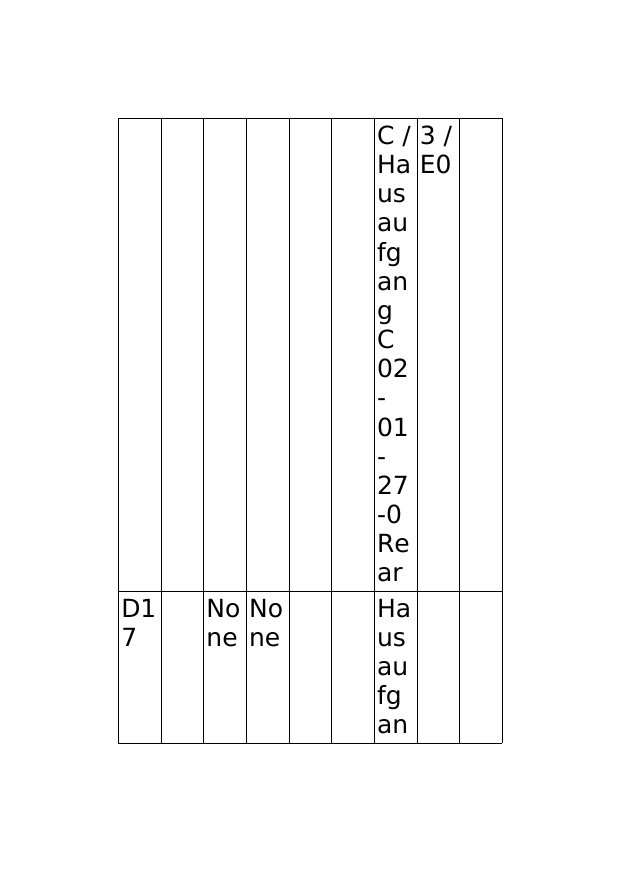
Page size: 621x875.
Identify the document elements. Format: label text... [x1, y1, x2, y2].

table_cell [162, 592, 203, 742]
table_cell Hausaufgan [375, 592, 417, 742]
table_cell C / Hausaufgang C 02-01-27-0 Rear [375, 119, 417, 591]
table_cell [204, 119, 246, 591]
table_cell None [247, 592, 289, 742]
table_cell [332, 592, 374, 742]
table_cell [290, 592, 331, 742]
table_cell [332, 119, 374, 591]
table_cell [460, 119, 502, 591]
table_cell None [204, 592, 246, 742]
table_cell [418, 592, 459, 742]
table_cell [290, 119, 331, 591]
table_cell [119, 119, 161, 591]
table_cell [460, 592, 502, 742]
table_cell [247, 119, 289, 591]
table_cell 3 / E0 [418, 119, 459, 591]
table_cell [162, 119, 203, 591]
table_cell D17 [119, 592, 161, 742]
